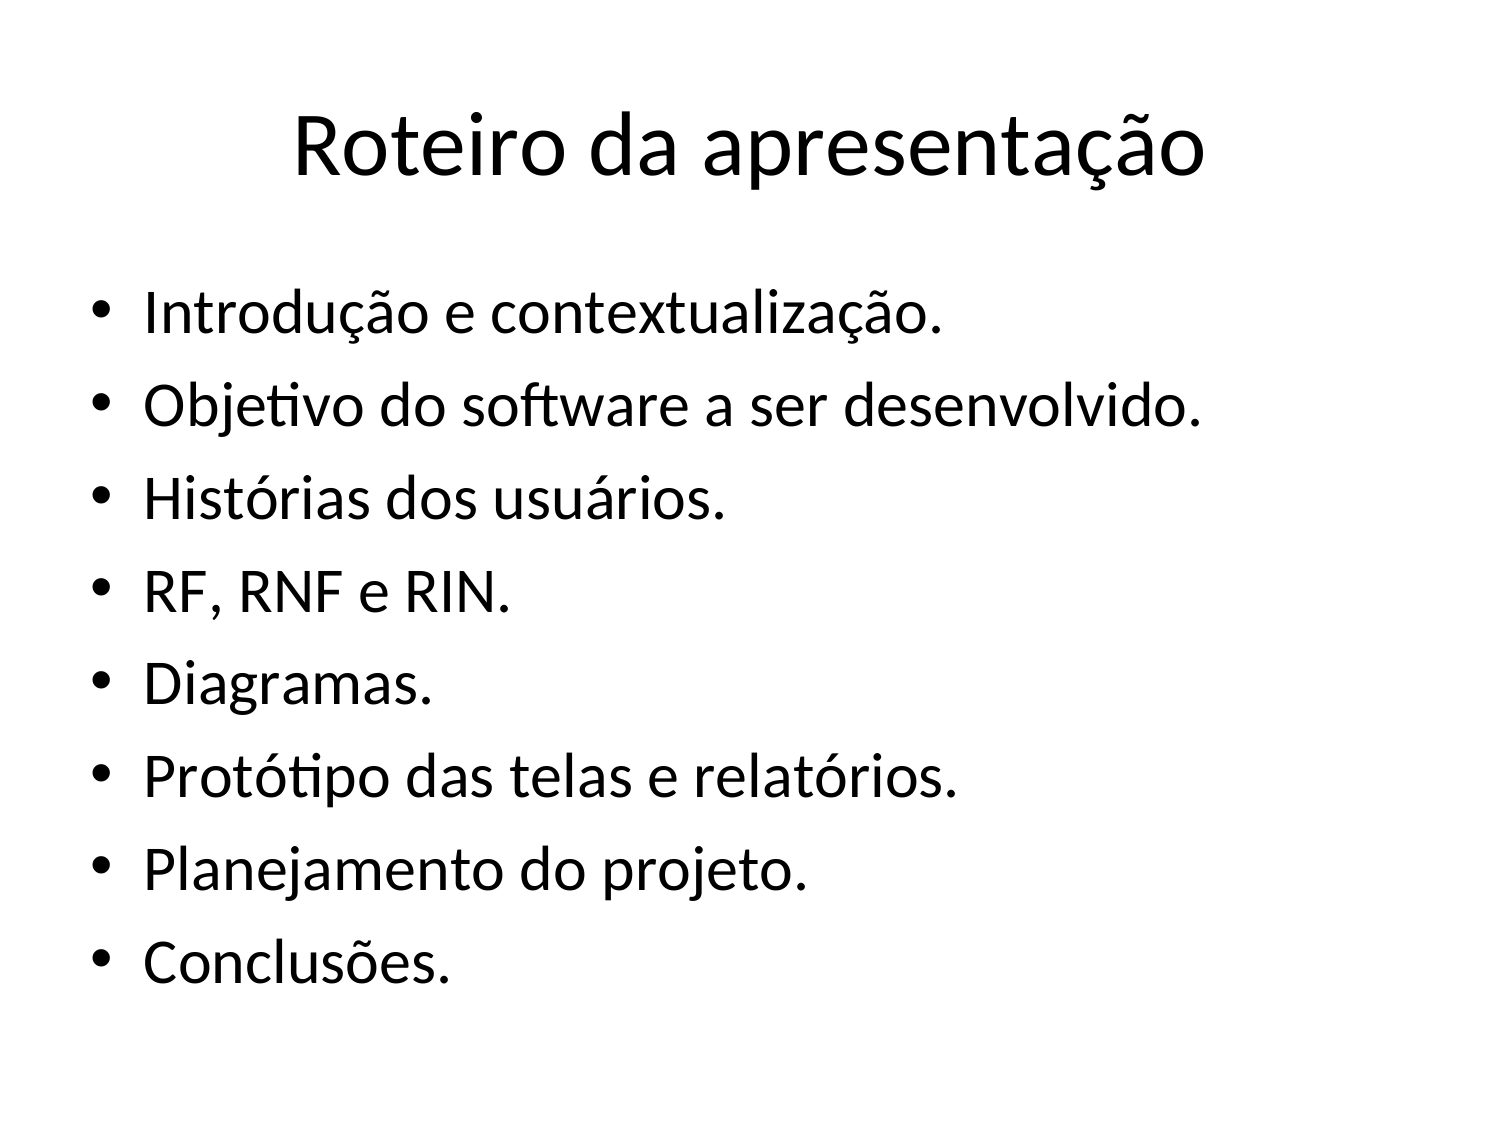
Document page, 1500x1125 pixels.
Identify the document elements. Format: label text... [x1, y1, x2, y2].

title Roteiro da apresentação [75, 45, 1426, 233]
list Introdução e contextualização. Objetivo do software a ser desenvolvido. Histórias dos usuários. RF, RNF e RIN. Diagramas. Protótipo das telas e relatórios. Planejamento do projeto. Conclusões. [75, 262, 1426, 1005]
